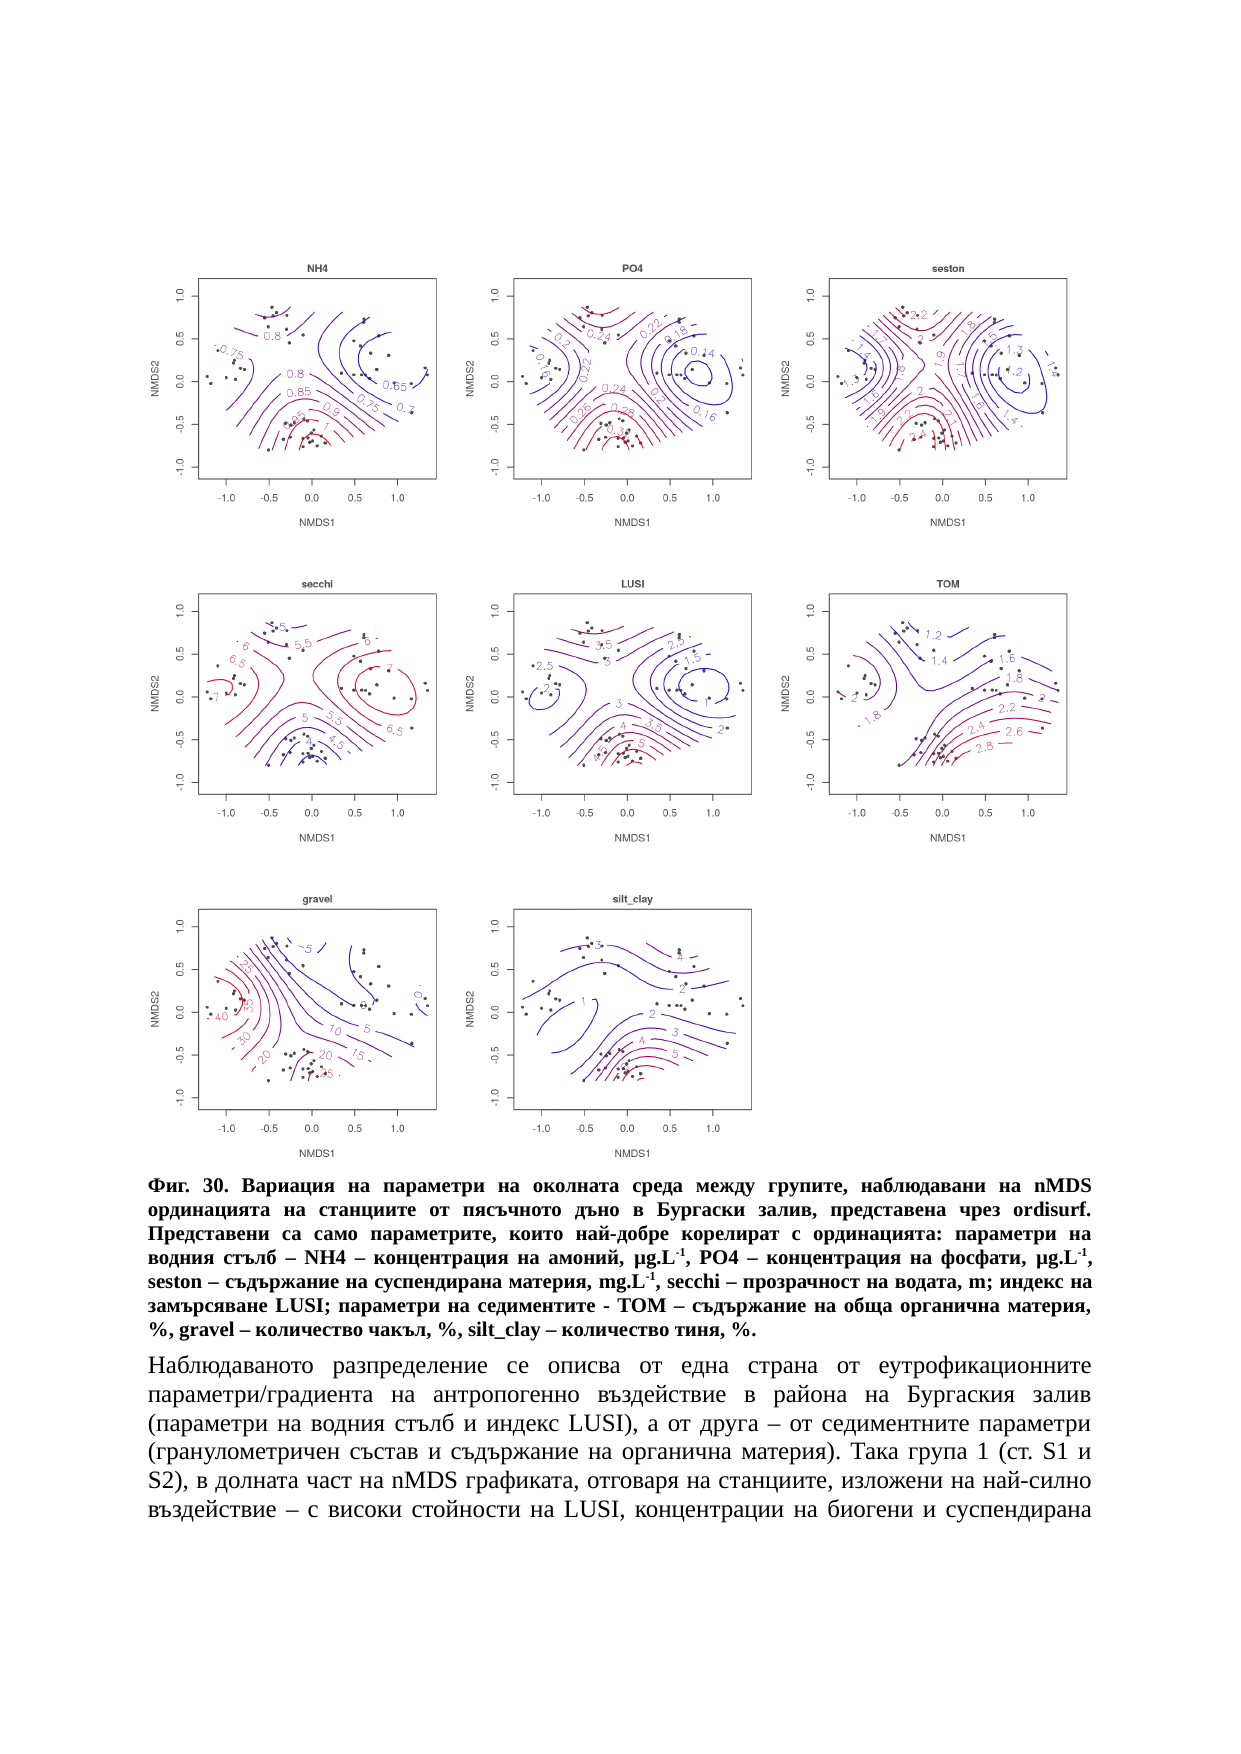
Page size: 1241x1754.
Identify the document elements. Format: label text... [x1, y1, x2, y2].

text Наблюдаваното разпределение се описва от една страна от еутрофикационните параметри/градиента на антропогенно въздействие в района на Бургаския залив (параметри на водния стълб и индекс LUSI), а от друга – от седиментните параметри (гранулометричен състав и съдържание на органична материя). Така група 1 (ст. S1 и S2), в долната част на nMDS графиката, отговаря на станциите, изложени на най-силно въздействие – с високи стойности на LUSI, концентрации на биогени и суспендирана [148, 1350, 1093, 1523]
picture [147, 227, 1093, 1173]
text Фиг. 30. Вариация на параметри на околната среда между групите, наблюдавани на nMDS ординацията на станциите от пясъчното дъно в Бургаски залив, представена чрез ordisurf. Представени са само параметрите, които най-добре корелират с ординацията: параметри на водния стълб – NH4 – концентрация на амоний, µg.L-1, PO4 – концентрация на фосфати, µg.L-1, seston – съдържание на суспендирана материя, mg.L-1, secchi – прозрачност на водата, m; индекс на замърсяване LUSI; параметри на седиментите - TOM – съдържание на обща органична материя, %, gravel – количество чакъл, %, silt_clay – количество тиня, %. [148, 1173, 1093, 1341]
